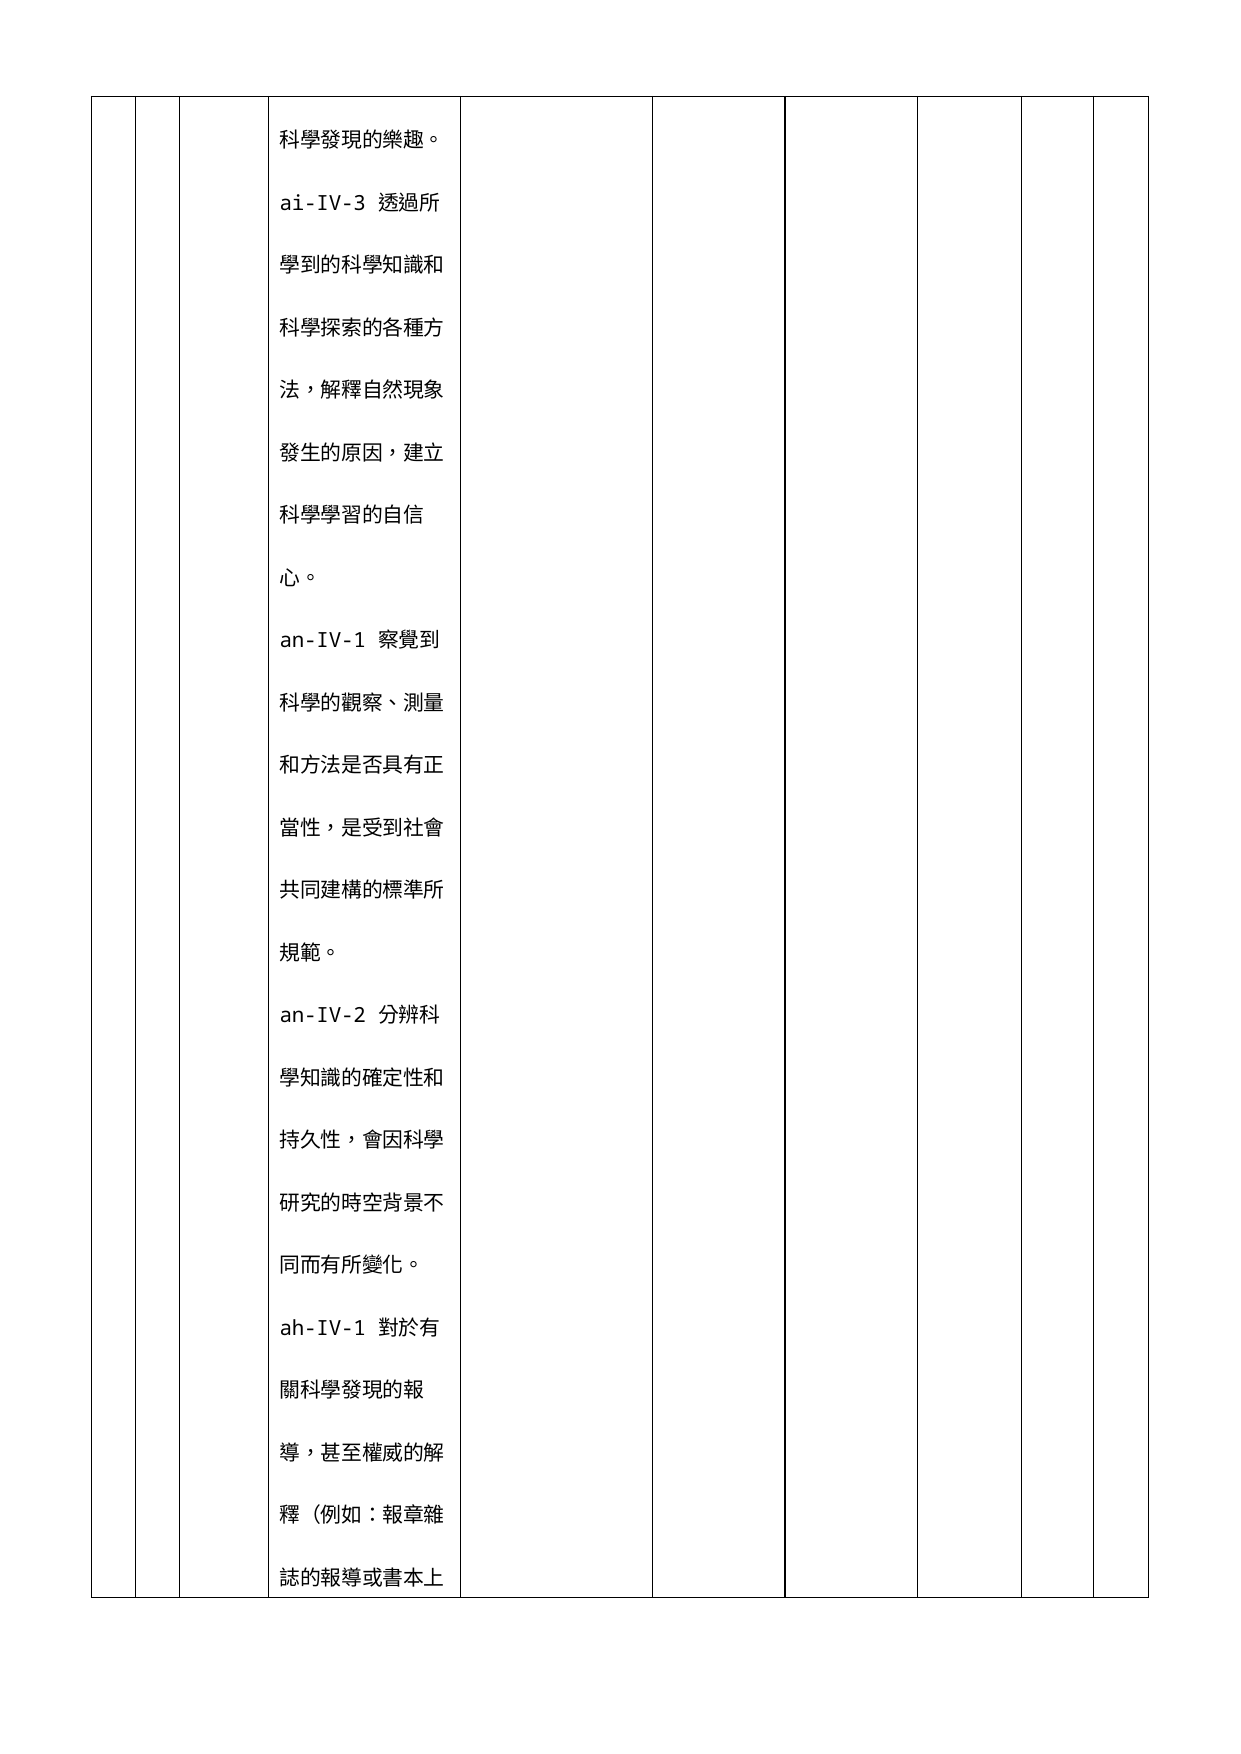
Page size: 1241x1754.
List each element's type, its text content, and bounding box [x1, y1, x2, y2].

table_cell [653, 97, 784, 1597]
table_cell [136, 97, 179, 1597]
table_cell [180, 97, 268, 1597]
table_cell [786, 97, 917, 1597]
table_cell 科學發現的樂趣。 ai-IV-3 透過所學到的科學知識和科學探索的各種方法，解釋自然現象發生的原因，建立科學學習的自信心。 an-IV-1 察覺到科學的觀察、測量和方法是否具有正當性，是受到社會共同建構的標準所規範。 an-IV-2 分辨科學知識的確定性和持久性，會因科學研究的時空背景不同而有所變化。 ah-IV-1 對於有關科學發現的報導，甚至權威的解釋（例如：報章雜誌的報導或書本上 [269, 97, 460, 1597]
table_cell [918, 97, 1021, 1597]
table_cell [461, 97, 652, 1597]
table_cell [92, 97, 135, 1597]
table_cell [1094, 97, 1148, 1597]
table_cell [1022, 97, 1093, 1597]
